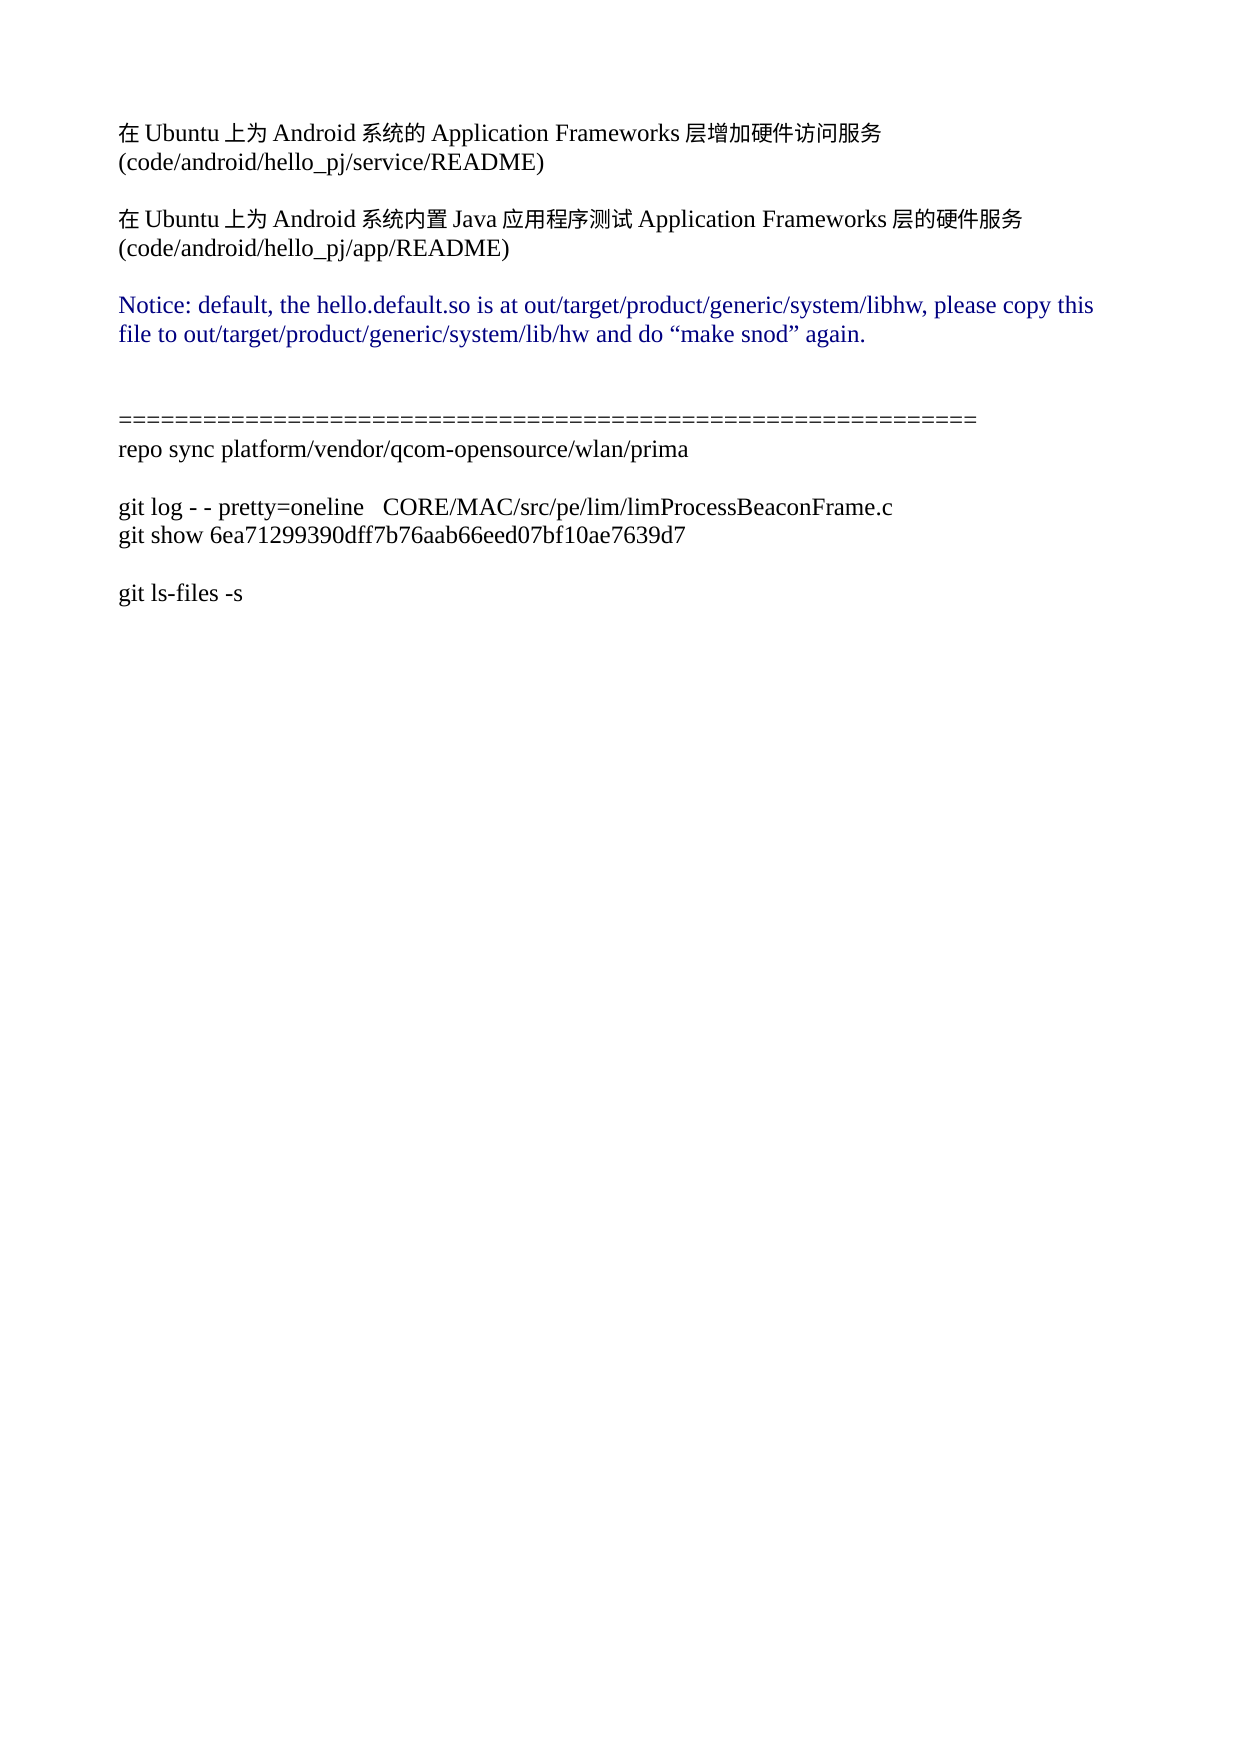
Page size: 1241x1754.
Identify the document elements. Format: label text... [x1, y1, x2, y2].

text ============================================================= [118, 406, 1122, 434]
text Notice: default, the hello.default.so is at out/target/product/generic/system/libhw, please copy this file to out/target/product/generic/system/lib/hw and do “make snod” again. [118, 291, 1122, 348]
text git show 6ea71299390dff7b76aab66eed07bf10ae7639d7 [118, 521, 1122, 549]
text repo sync platform/vendor/qcom-opensource/wlan/prima [118, 434, 1122, 463]
text 在Ubuntu上为Android系统内置Java应用程序测试Application Frameworks层的硬件服务 [118, 204, 1122, 233]
text (code/android/hello_pj/app/README) [118, 233, 1122, 262]
text git ls-files -s [118, 578, 1122, 607]
text (code/android/hello_pj/service/README) [118, 147, 1122, 176]
text 在Ubuntu上为Android系统的Application Frameworks层增加硬件访问服务 [118, 118, 1122, 147]
text git log - - pretty=oneline CORE/MAC/src/pe/lim/limProcessBeaconFrame.c [118, 492, 1122, 521]
